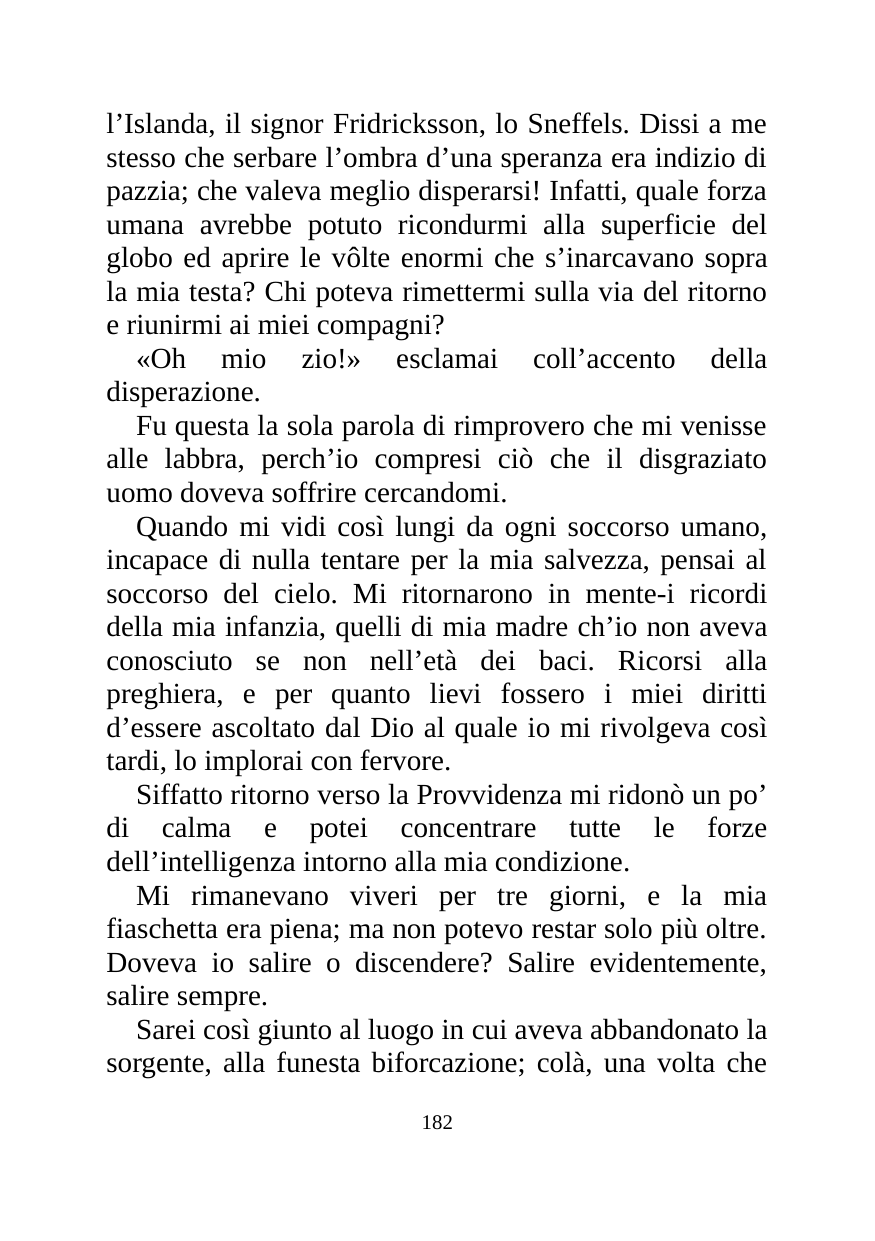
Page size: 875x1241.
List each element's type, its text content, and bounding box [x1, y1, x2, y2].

text Quando mi vidi così lungi da ogni soccorso umano, incapace di nulla tentare per la mia salvezza, pensai al soccorso del cielo. Mi ritornarono in mente-i ricordi della mia infanzia, quelli di mia madre ch’io non aveva conosciuto se non nell’età dei baci. Ricorsi alla preghiera, e per quanto lievi fossero i miei diritti d’essere ascoltato dal Dio al quale io mi rivolgeva così tardi, lo implorai con fervore. [106, 509, 768, 777]
text Siffatto ritorno verso la Provvidenza mi ridonò un po’ di calma e potei concentrare tutte le forze dell’intelligenza intorno alla mia condizione. [106, 777, 768, 878]
text Mi rimanevano viveri per tre giorni, e la mia fiaschetta era piena; ma non potevo restar solo più oltre. Doveva io salire o discendere? Salire evidentemente, salire sempre. [106, 878, 768, 1012]
text Fu questa la sola parola di rimprovero che mi venisse alle labbra, perch’io compresi ciò che il disgraziato uomo doveva soffrire cercandomi. [106, 408, 768, 509]
text Sarei così giunto al luogo in cui aveva abbandonato la sorgente, alla funesta biforcazione; colà, una volta che [106, 1012, 768, 1079]
text «Oh mio zio!» esclamai coll’accento della disperazione. [106, 341, 768, 408]
text l’Islanda, il signor Fridricksson, lo Sneffels. Dissi a me stesso che serbare l’ombra d’una speranza era indizio di pazzia; che valeva meglio disperarsi! Infatti, quale forza umana avrebbe potuto ricondurmi alla superficie del globo ed aprire le vôlte enormi che s’inarcavano sopra la mia testa? Chi poteva rimettermi sulla via del ritorno e riunirmi ai miei compagni? [106, 106, 768, 341]
